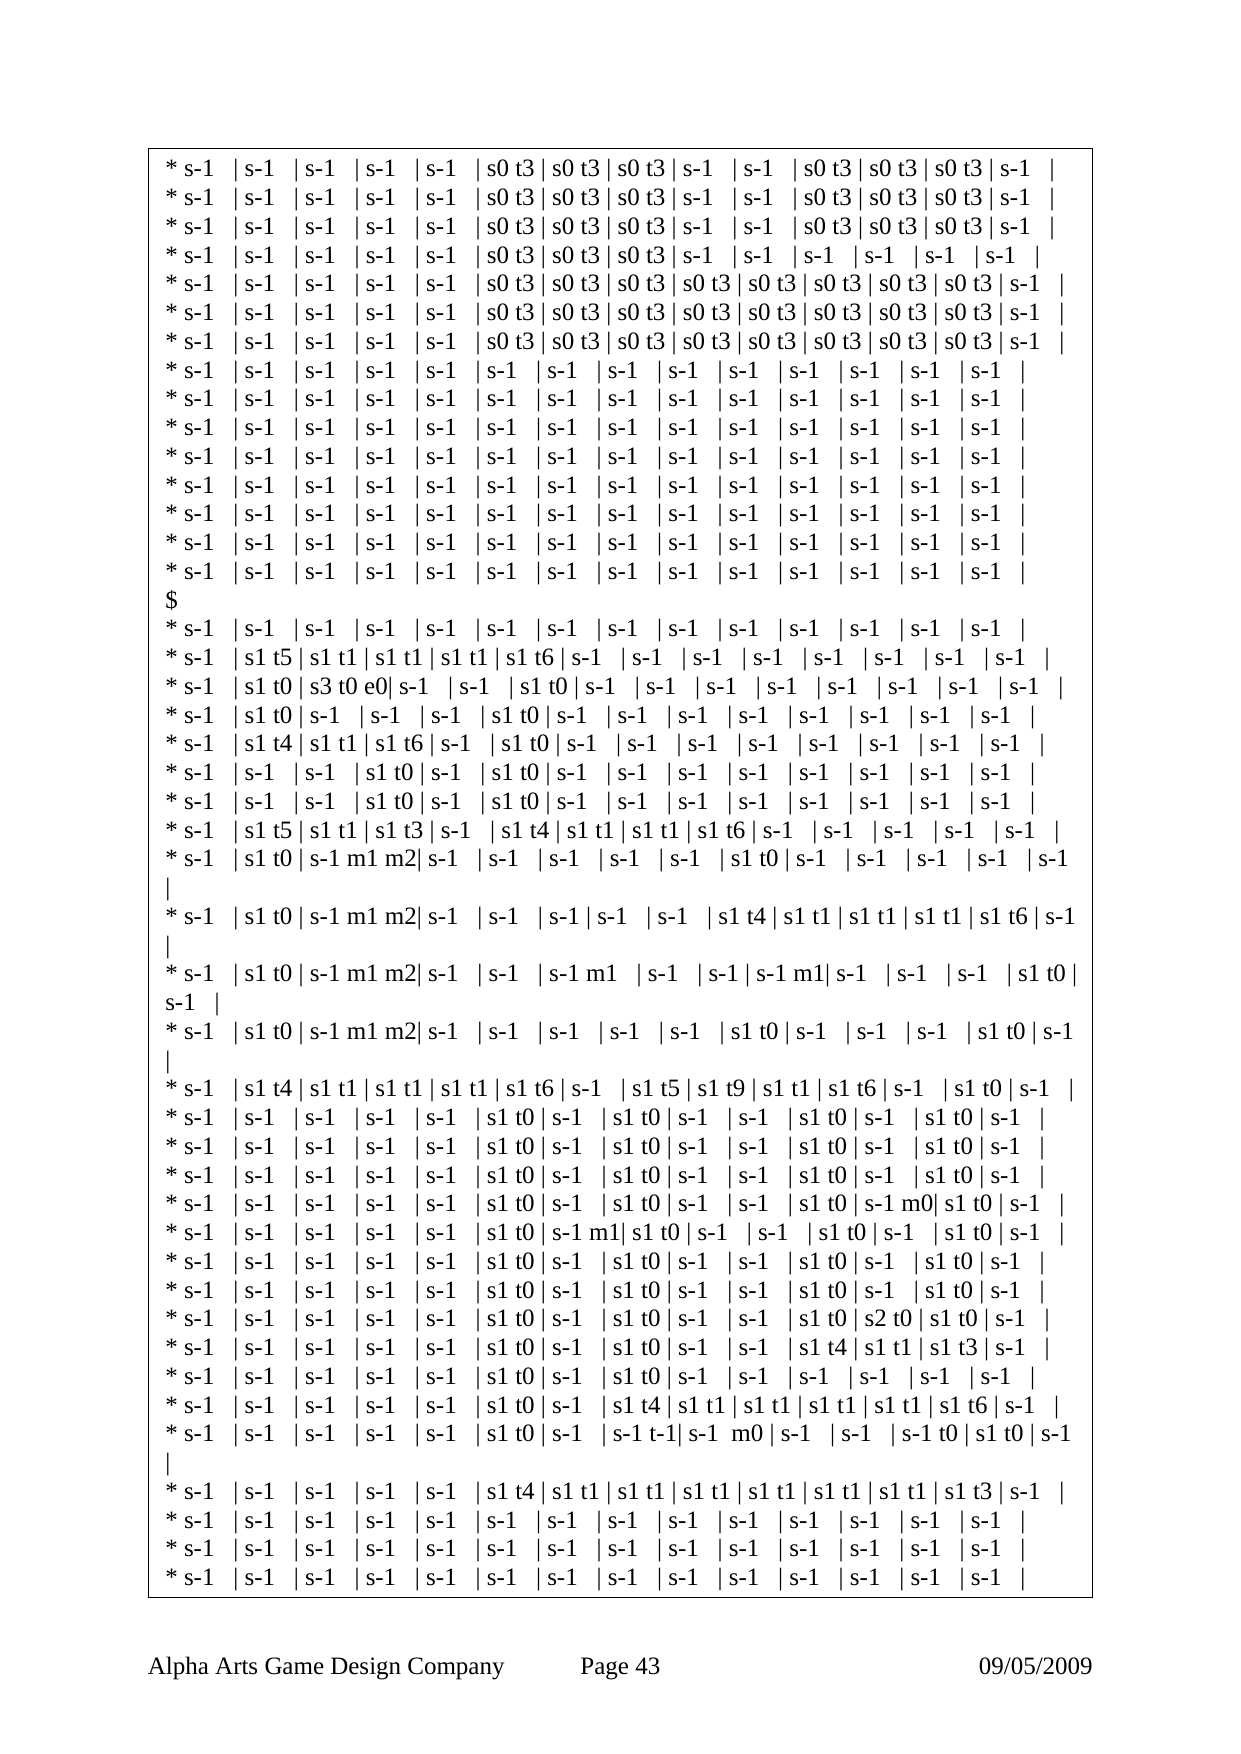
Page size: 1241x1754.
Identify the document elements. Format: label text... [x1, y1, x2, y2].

table_header * s-1 | s-1 | s-1 | s-1 | s-1 | s0 t3 | s0 t3 | s0 t3 | s-1 | s-1 | s0 t3 | s0 t3 | s0 t3 | s-1 | * s-1 | s-1 | s-1 | s-1 | s-1 | s0 t3 | s0 t3 | s0 t3 | s-1 | s-1 | s0 t3 | s0 t3 | s0 t3 | s-1 | * s-1 | s-1 | s-1 | s-1 | s-1 | s0 t3 | s0 t3 | s0 t3 | s-1 | s-1 | s0 t3 | s0 t3 | s0 t3 | s-1 | * s-1 | s-1 | s-1 | s-1 | s-1 | s0 t3 | s0 t3 | s0 t3 | s-1 | s-1 | s-1 | s-1 | s-1 | s-1 | * s-1 | s-1 | s-1 | s-1 | s-1 | s0 t3 | s0 t3 | s0 t3 | s0 t3 | s0 t3 | s0 t3 | s0 t3 | s0 t3 | s-1 | * s-1 | s-1 | s-1 | s-1 | s-1 | s0 t3 | s0 t3 | s0 t3 | s0 t3 | s0 t3 | s0 t3 | s0 t3 | s0 t3 | s-1 | * s-1 | s-1 | s-1 | s-1 | s-1 | s0 t3 | s0 t3 | s0 t3 | s0 t3 | s0 t3 | s0 t3 | s0 t3 | s0 t3 | s-1 | * s-1 | s-1 | s-1 | s-1 | s-1 | s-1 | s-1 | s-1 | s-1 | s-1 | s-1 | s-1 | s-1 | s-1 | * s-1 | s-1 | s-1 | s-1 | s-1 | s-1 | s-1 | s-1 | s-1 | s-1 | s-1 | s-1 | s-1 | s-1 | * s-1 | s-1 | s-1 | s-1 | s-1 | s-1 | s-1 | s-1 | s-1 | s-1 | s-1 | s-1 | s-1 | s-1 | * s-1 | s-1 | s-1 | s-1 | s-1 | s-1 | s-1 | s-1 | s-1 | s-1 | s-1 | s-1 | s-1 | s-1 | * s-1 | s-1 | s-1 | s-1 | s-1 | s-1 | s-1 | s-1 | s-1 | s-1 | s-1 | s-1 | s-1 | s-1 | * s-1 | s-1 | s-1 | s-1 | s-1 | s-1 | s-1 | s-1 | s-1 | s-1 | s-1 | s-1 | s-1 | s-1 | * s-1 | s-1 | s-1 | s-1 | s-1 | s-1 | s-1 | s-1 | s-1 | s-1 | s-1 | s-1 | s-1 | s-1 | * s-1 | s-1 | s-1 | s-1 | s-1 | s-1 | s-1 | s-1 | s-1 | s-1 | s-1 | s-1 | s-1 | s-1 | $ * s-1 | s-1 | s-1 | s-1 | s-1 | s-1 | s-1 | s-1 | s-1 | s-1 | s-1 | s-1 | s-1 | s-1 | * s-1 | s1 t5 | s1 t1 | s1 t1 | s1 t1 | s1 t6 | s-1 | s-1 | s-1 | s-1 | s-1 | s-1 | s-1 | s-1 | * s-1 | s1 t0 | s3 t0 e0| s-1 | s-1 | s1 t0 | s-1 | s-1 | s-1 | s-1 | s-1 | s-1 | s-1 | s-1 | * s-1 | s1 t0 | s-1 | s-1 | s-1 | s1 t0 | s-1 | s-1 | s-1 | s-1 | s-1 | s-1 | s-1 | s-1 | * s-1 | s1 t4 | s1 t1 | s1 t6 | s-1 | s1 t0 | s-1 | s-1 | s-1 | s-1 | s-1 | s-1 | s-1 | s-1 | * s-1 | s-1 | s-1 | s1 t0 | s-1 | s1 t0 | s-1 | s-1 | s-1 | s-1 | s-1 | s-1 | s-1 | s-1 | * s-1 | s-1 | s-1 | s1 t0 | s-1 | s1 t0 | s-1 | s-1 | s-1 | s-1 | s-1 | s-1 | s-1 | s-1 | * s-1 | s1 t5 | s1 t1 | s1 t3 | s-1 | s1 t4 | s1 t1 | s1 t1 | s1 t6 | s-1 | s-1 | s-1 | s-1 | s-1 | * s-1 | s1 t0 | s-1 m1 m2| s-1 | s-1 | s-1 | s-1 | s-1 | s1 t0 | s-1 | s-1 | s-1 | s-1 | s-1 | * s-1 | s1 t0 | s-1 m1 m2| s-1 | s-1 | s-1 | s-1 | s-1 | s1 t4 | s1 t1 | s1 t1 | s1 t1 | s1 t6 | s-1 | * s-1 | s1 t0 | s-1 m1 m2| s-1 | s-1 | s-1 m1 | s-1 | s-1 | s-1 m1| s-1 | s-1 | s-1 | s1 t0 | s-1 | * s-1 | s1 t0 | s-1 m1 m2| s-1 | s-1 | s-1 | s-1 | s-1 | s1 t0 | s-1 | s-1 | s-1 | s1 t0 | s-1 | * s-1 | s1 t4 | s1 t1 | s1 t1 | s1 t1 | s1 t6 | s-1 | s1 t5 | s1 t9 | s1 t1 | s1 t6 | s-1 | s1 t0 | s-1 | * s-1 | s-1 | s-1 | s-1 | s-1 | s1 t0 | s-1 | s1 t0 | s-1 | s-1 | s1 t0 | s-1 | s1 t0 | s-1 | * s-1 | s-1 | s-1 | s-1 | s-1 | s1 t0 | s-1 | s1 t0 | s-1 | s-1 | s1 t0 | s-1 | s1 t0 | s-1 | * s-1 | s-1 | s-1 | s-1 | s-1 | s1 t0 | s-1 | s1 t0 | s-1 | s-1 | s1 t0 | s-1 | s1 t0 | s-1 | * s-1 | s-1 | s-1 | s-1 | s-1 | s1 t0 | s-1 | s1 t0 | s-1 | s-1 | s1 t0 | s-1 m0| s1 t0 | s-1 | * s-1 | s-1 | s-1 | s-1 | s-1 | s1 t0 | s-1 m1| s1 t0 | s-1 | s-1 | s1 t0 | s-1 | s1 t0 | s-1 | * s-1 | s-1 | s-1 | s-1 | s-1 | s1 t0 | s-1 | s1 t0 | s-1 | s-1 | s1 t0 | s-1 | s1 t0 | s-1 | * s-1 | s-1 | s-1 | s-1 | s-1 | s1 t0 | s-1 | s1 t0 | s-1 | s-1 | s1 t0 | s-1 | s1 t0 | s-1 | * s-1 | s-1 | s-1 | s-1 | s-1 | s1 t0 | s-1 | s1 t0 | s-1 | s-1 | s1 t0 | s2 t0 | s1 t0 | s-1 | * s-1 | s-1 | s-1 | s-1 | s-1 | s1 t0 | s-1 | s1 t0 | s-1 | s-1 | s1 t4 | s1 t1 | s1 t3 | s-1 | * s-1 | s-1 | s-1 | s-1 | s-1 | s1 t0 | s-1 | s1 t0 | s-1 | s-1 | s-1 | s-1 | s-1 | s-1 | * s-1 | s-1 | s-1 | s-1 | s-1 | s1 t0 | s-1 | s1 t4 | s1 t1 | s1 t1 | s1 t1 | s1 t1 | s1 t6 | s-1 | * s-1 | s-1 | s-1 | s-1 | s-1 | s1 t0 | s-1 | s-1 t-1| s-1 m0 | s-1 | s-1 | s-1 t0 | s1 t0 | s-1 | * s-1 | s-1 | s-1 | s-1 | s-1 | s1 t4 | s1 t1 | s1 t1 | s1 t1 | s1 t1 | s1 t1 | s1 t1 | s1 t3 | s-1 | * s-1 | s-1 | s-1 | s-1 | s-1 | s-1 | s-1 | s-1 | s-1 | s-1 | s-1 | s-1 | s-1 | s-1 | * s-1 | s-1 | s-1 | s-1 | s-1 | s-1 | s-1 | s-1 | s-1 | s-1 | s-1 | s-1 | s-1 | s-1 | * s-1 | s-1 | s-1 | s-1 | s-1 | s-1 | s-1 | s-1 | s-1 | s-1 | s-1 | s-1 | s-1 | s-1 | [149, 149, 1092, 1597]
